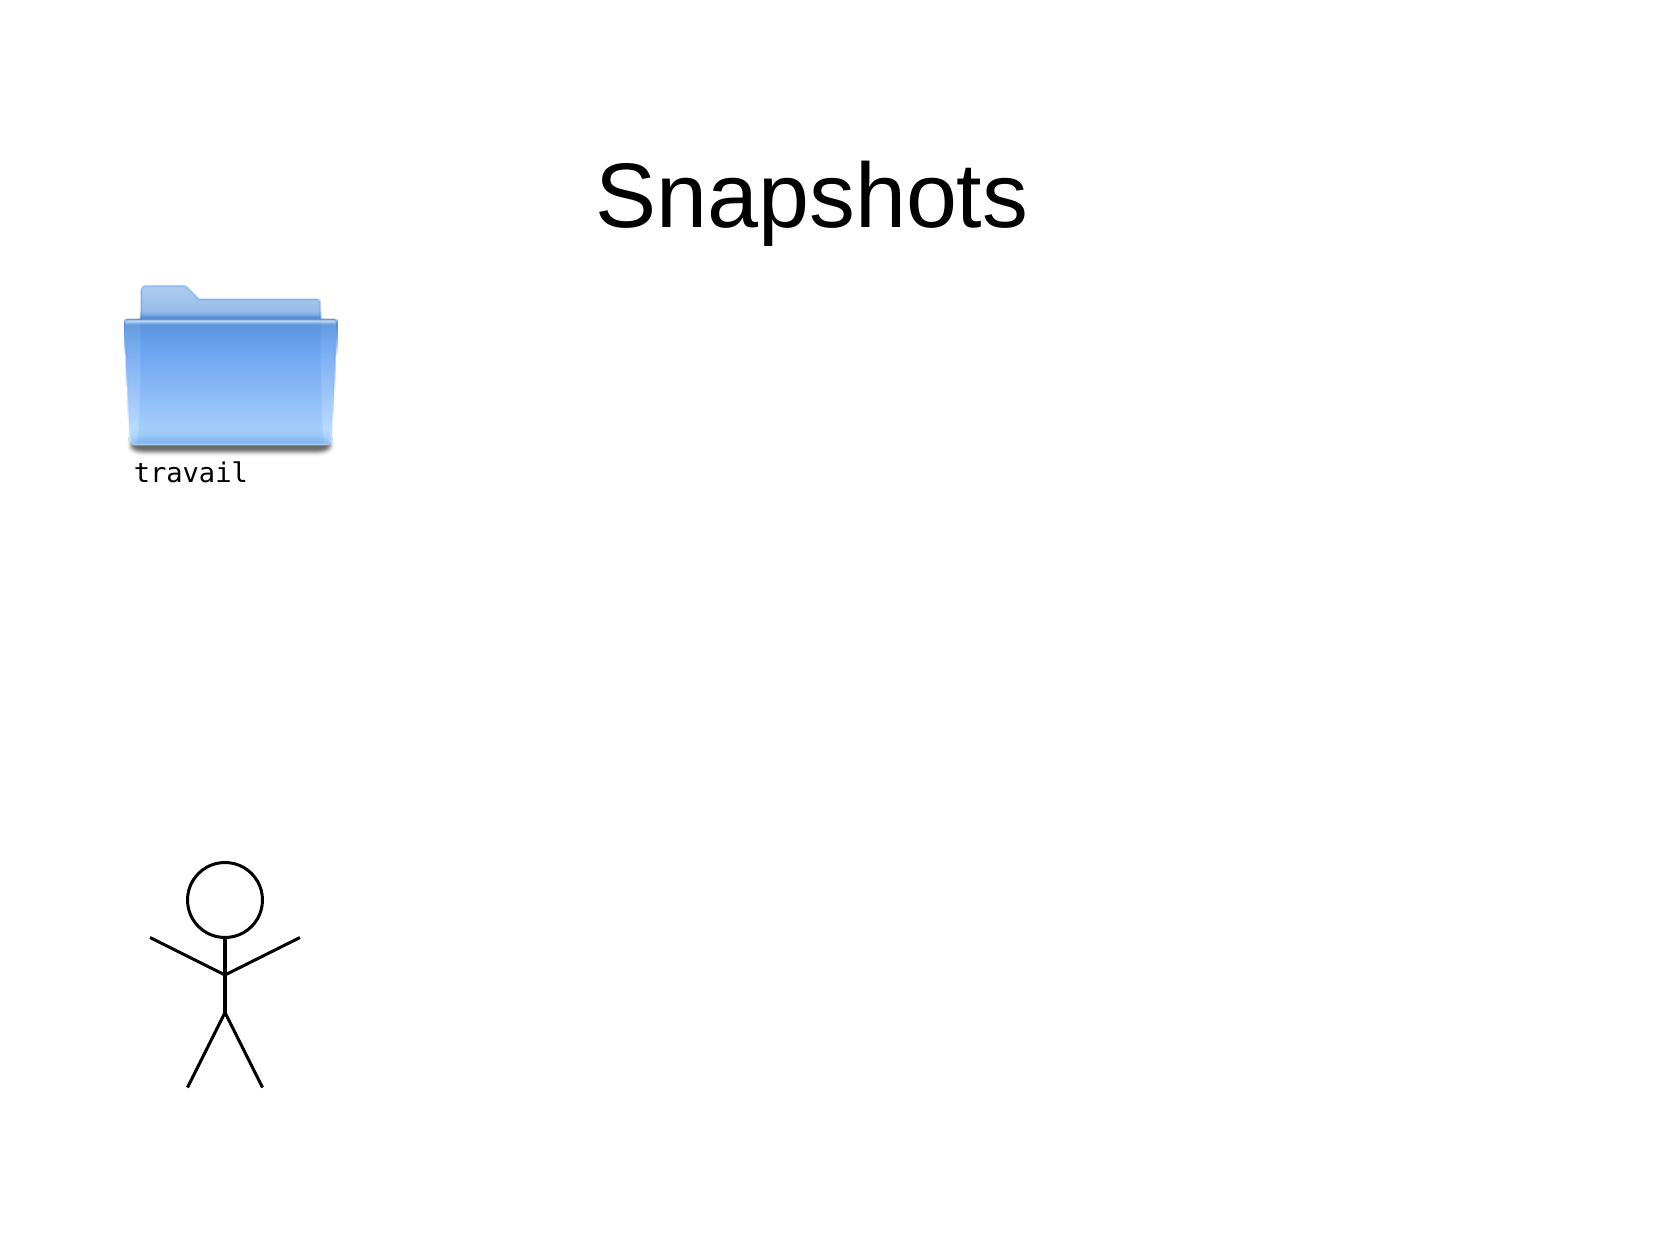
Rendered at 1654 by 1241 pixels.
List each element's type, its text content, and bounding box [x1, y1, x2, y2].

text_box travail [119, 450, 263, 497]
picture [124, 262, 338, 476]
title Snapshots [118, 112, 1506, 281]
